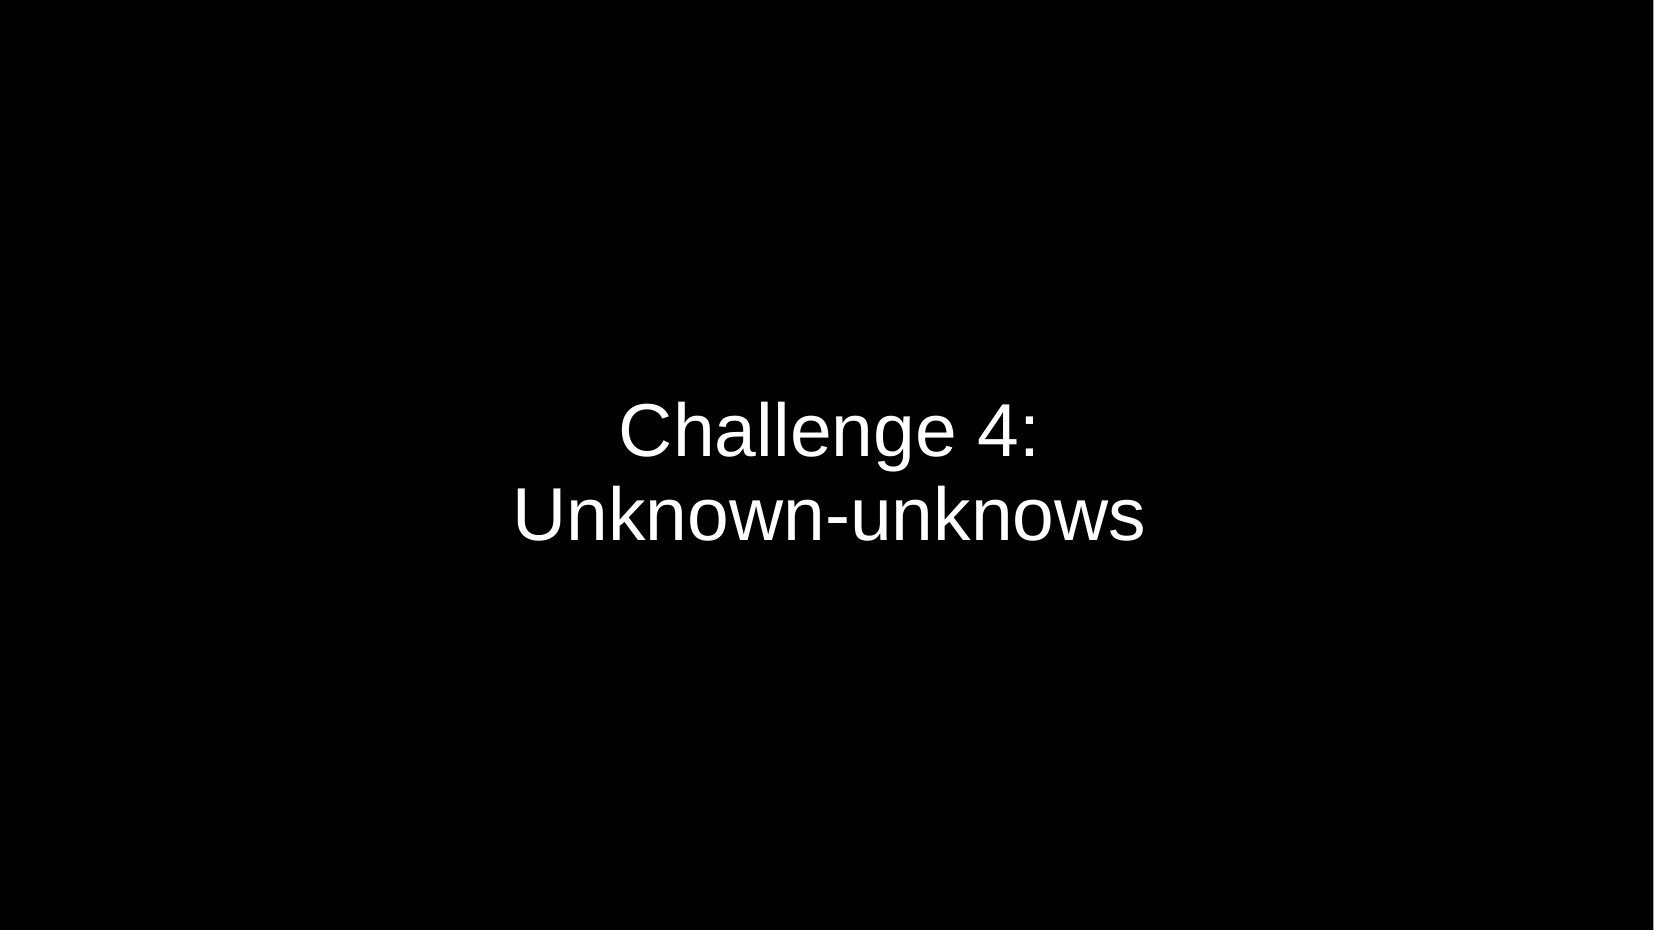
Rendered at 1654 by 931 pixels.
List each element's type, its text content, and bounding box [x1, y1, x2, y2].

subtitle Challenge 4: Unknown-unknows [47, 324, 1613, 621]
